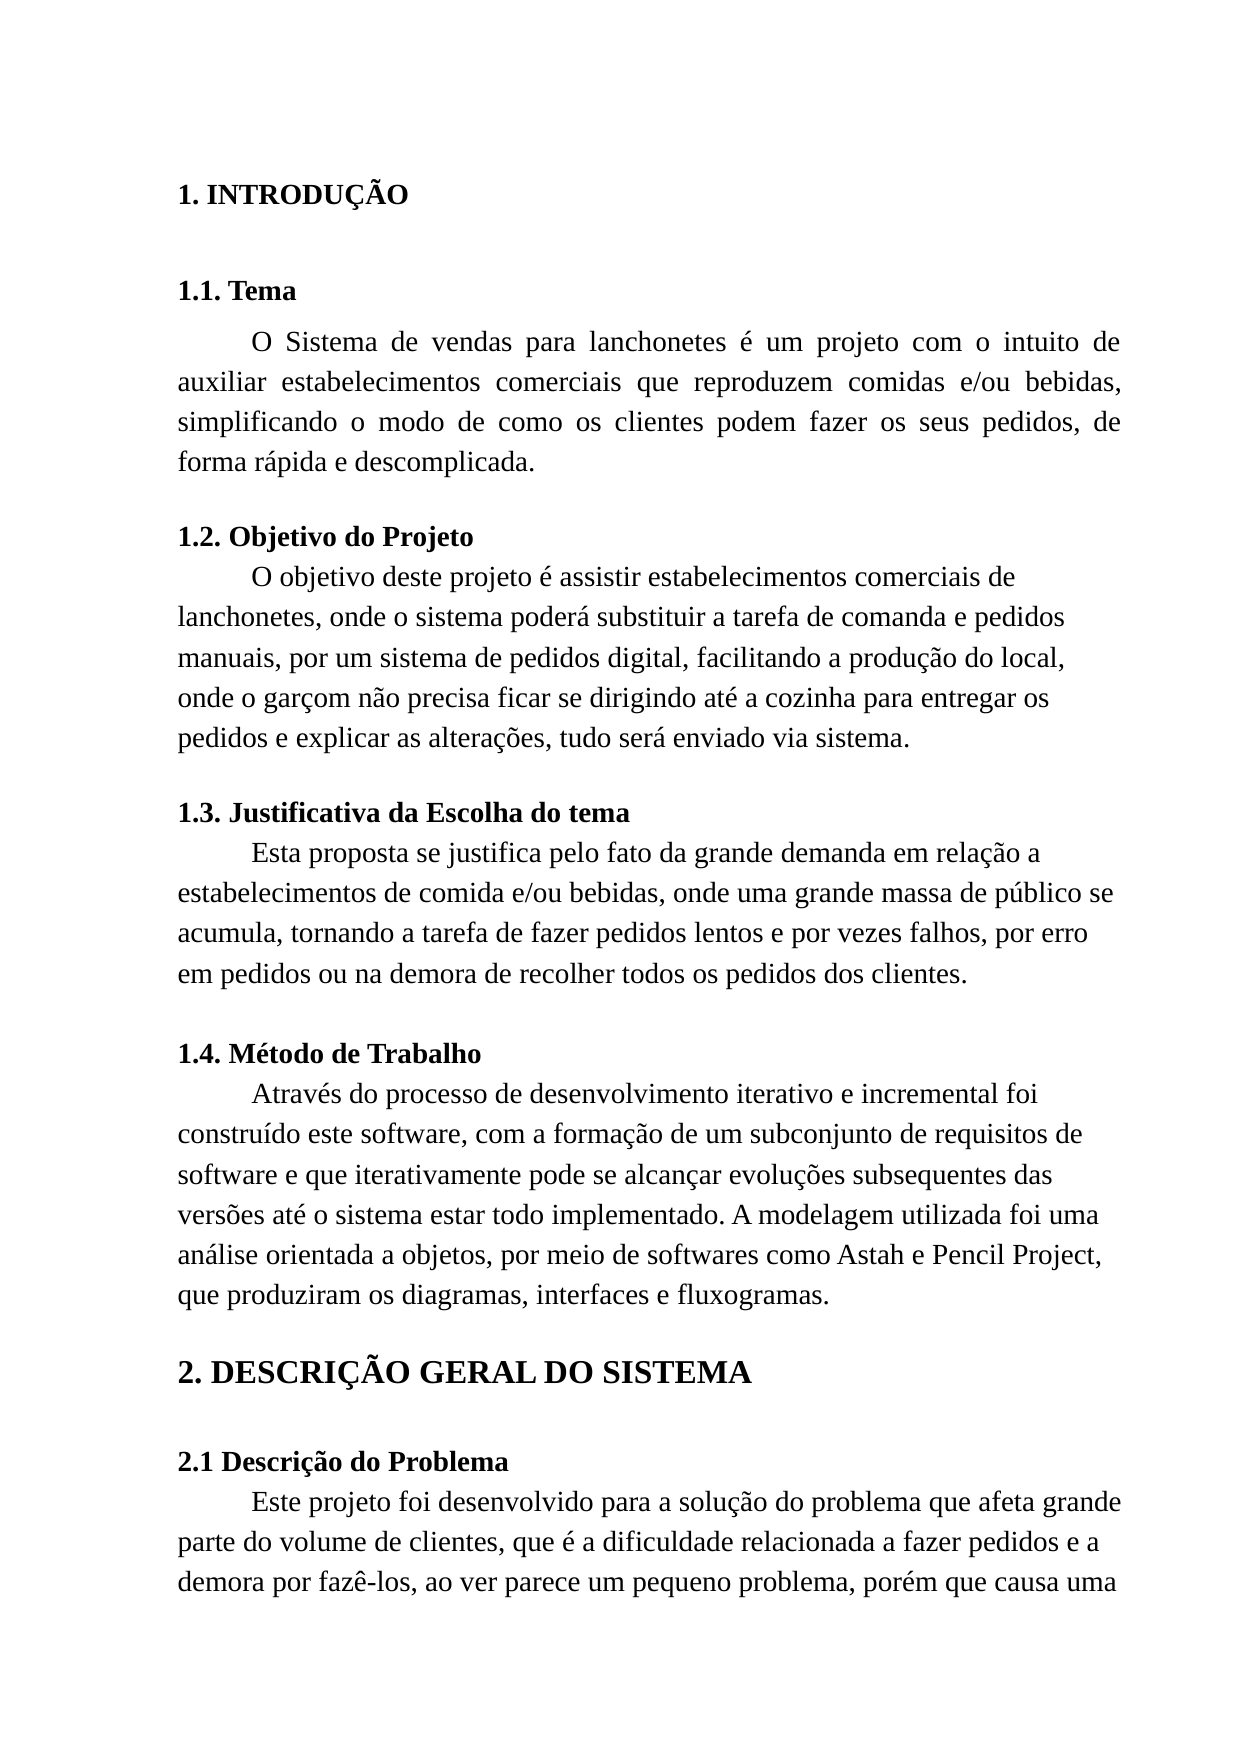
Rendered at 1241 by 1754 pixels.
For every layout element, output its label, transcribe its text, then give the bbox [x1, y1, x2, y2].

text Este projeto foi desenvolvido para a solução do problema que afeta grande parte do volume de clientes, que é a dificuldade relacionada a fazer pedidos e a demora por fazê-los, ao ver parece um pequeno problema, porém que causa uma [177, 1484, 1122, 1598]
text 2.1 Descrição do Problema [177, 1444, 1122, 1477]
text 1.1. Tema [177, 273, 1122, 307]
text Esta proposta se justifica pelo fato da grande demanda em relação a estabelecimentos de comida e/ou bebidas, onde uma grande massa de público se acumula, tornando a tarefa de fazer pedidos lentos e por vezes falhos, por erro em pedidos ou na demora de recolher todos os pedidos dos clientes. [177, 835, 1122, 989]
subtitle 1. INTRODUÇÃO [177, 177, 1122, 211]
text 1.3. Justificativa da Escolha do tema [177, 795, 1122, 828]
text Através do processo de desenvolvimento iterativo e incremental foi construído este software, com a formação de um subconjunto de requisitos de software e que iterativamente pode se alcançar evoluções subsequentes das versões até o sistema estar todo implementado. A modelagem utilizada foi uma análise orientada a objetos, por meio de softwares como Astah e Pencil Project, que produziram os diagramas, interfaces e fluxogramas. [177, 1076, 1122, 1311]
text 2. DESCRIÇÃO GERAL DO SISTEMA [177, 1352, 1122, 1390]
text 1.4. Método de Trabalho [177, 1036, 1122, 1070]
text O objetivo deste projeto é assistir estabelecimentos comerciais de lanchonetes, onde o sistema poderá substituir a tarefa de comanda e pedidos manuais, por um sistema de pedidos digital, facilitando a produção do local, onde o garçom não precisa ficar se dirigindo até a cozinha para entregar os pedidos e explicar as alterações, tudo será enviado via sistema. [177, 559, 1122, 754]
text O Sistema de vendas para lanchonetes é um projeto com o intuito de auxiliar estabelecimentos comerciais que reproduzem comidas e/ou bebidas, simplificando o modo de como os clientes podem fazer os seus pedidos, de forma rápida e descomplicada. [177, 324, 1122, 478]
text 1.2. Objetivo do Projeto [177, 519, 1122, 553]
